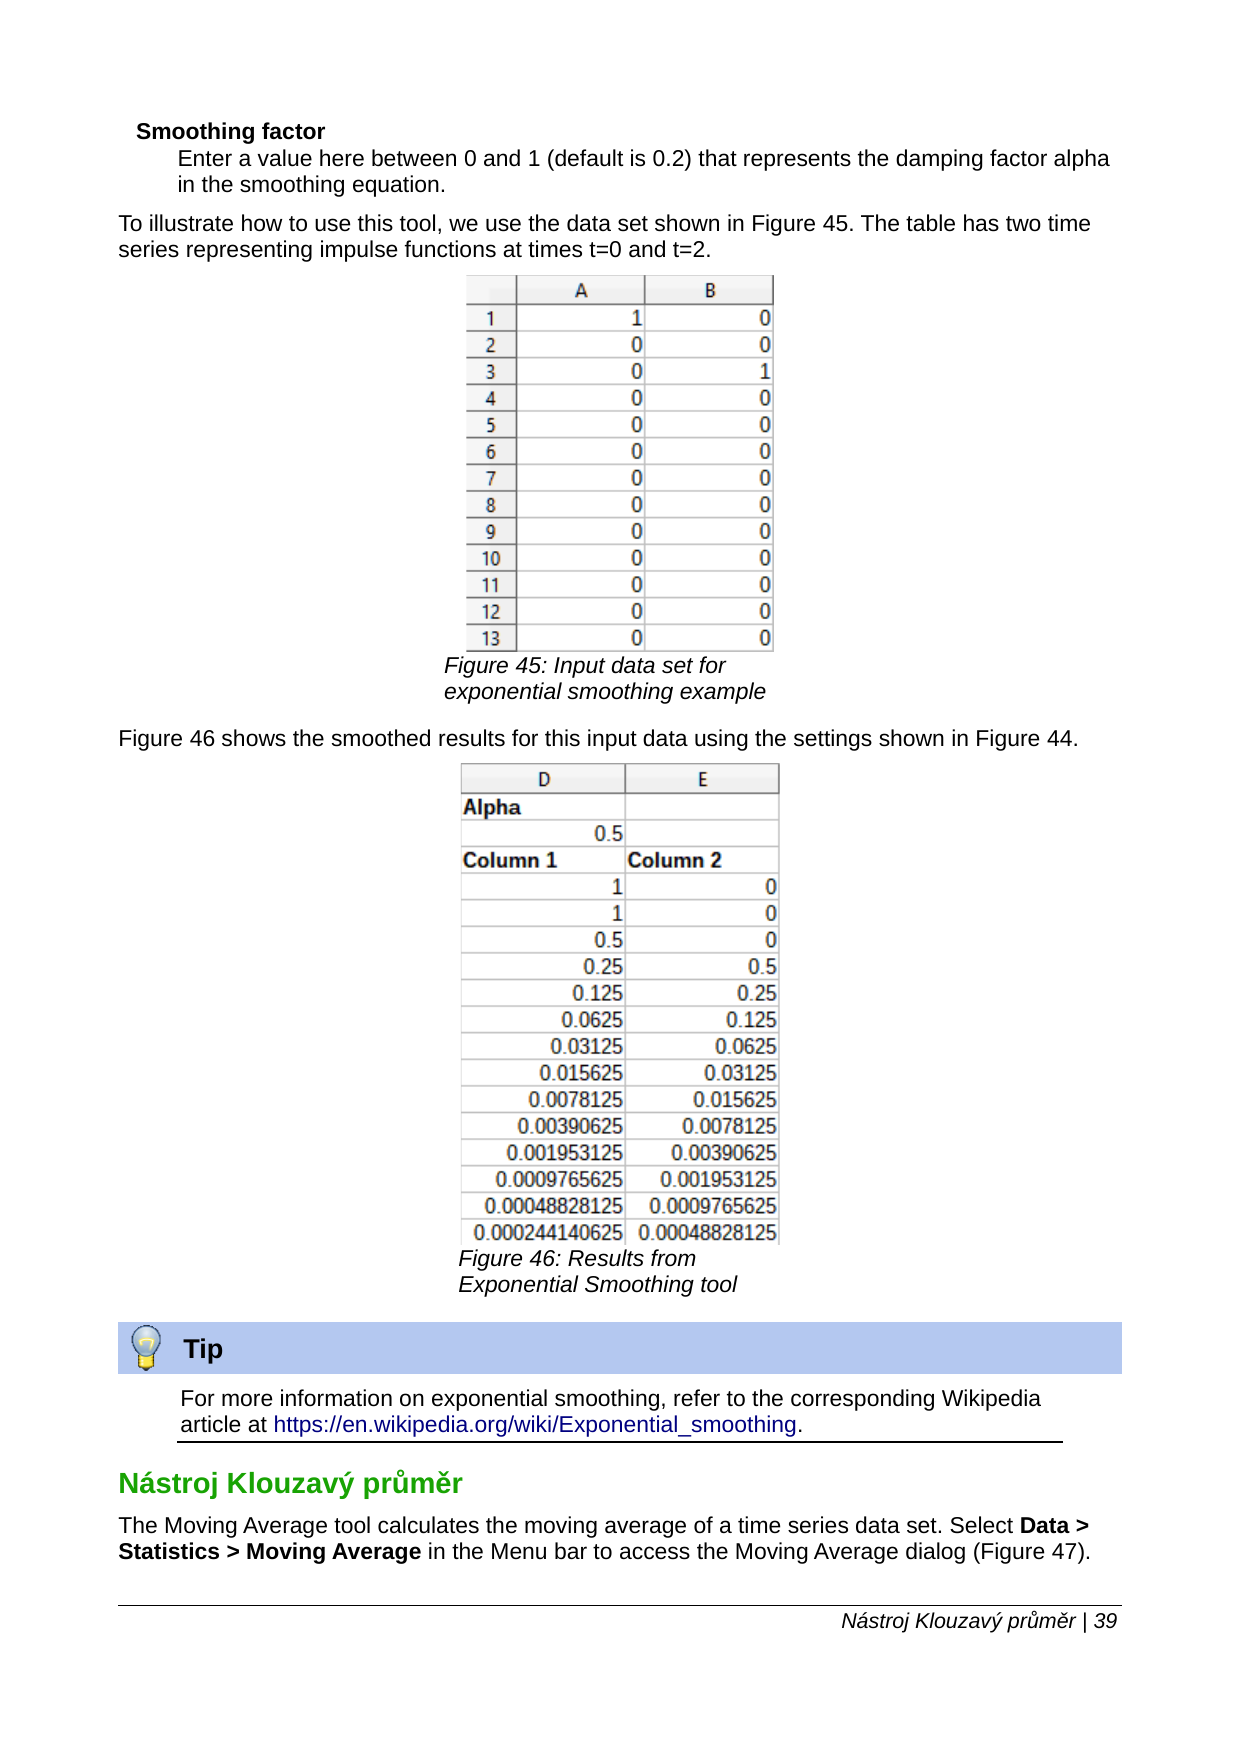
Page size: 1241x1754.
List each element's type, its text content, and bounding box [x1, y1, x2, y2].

subtitle Tip [118, 1322, 1122, 1374]
text Enter a value here between 0 and 1 (default is 0.2) that represents the damping factor alpha in the smoothing equation. [177, 144, 1122, 197]
text The Moving Average tool calculates the moving average of a time series data set. Select Data > Statistics > Moving Average in the Menu bar to access the Moving Average dialog (Figure 47). [118, 1512, 1122, 1564]
picture [460, 763, 780, 1245]
text For more information on exponential smoothing, refer to the corresponding Wikipedia article at https://en.wikipedia.org/wiki/Exponential_smoothing. [177, 1382, 1063, 1441]
text To illustrate how to use this tool, we use the data set shown in Figure 45. The table has two time series representing impulse functions at times t=0 and t=2. [118, 210, 1122, 262]
text Figure 45: Input data set for exponential smoothing example [444, 652, 796, 704]
picture [119, 1323, 170, 1374]
text Figure 46 shows the smoothed results for this input data using the settings shown in Figure 44. [118, 725, 1122, 751]
subtitle Nástroj Klouzavý průměr [118, 1466, 1122, 1500]
picture [466, 275, 774, 652]
text Smoothing factor [136, 118, 1122, 144]
text Figure 46: Results from Exponential Smoothing tool [458, 1245, 782, 1298]
